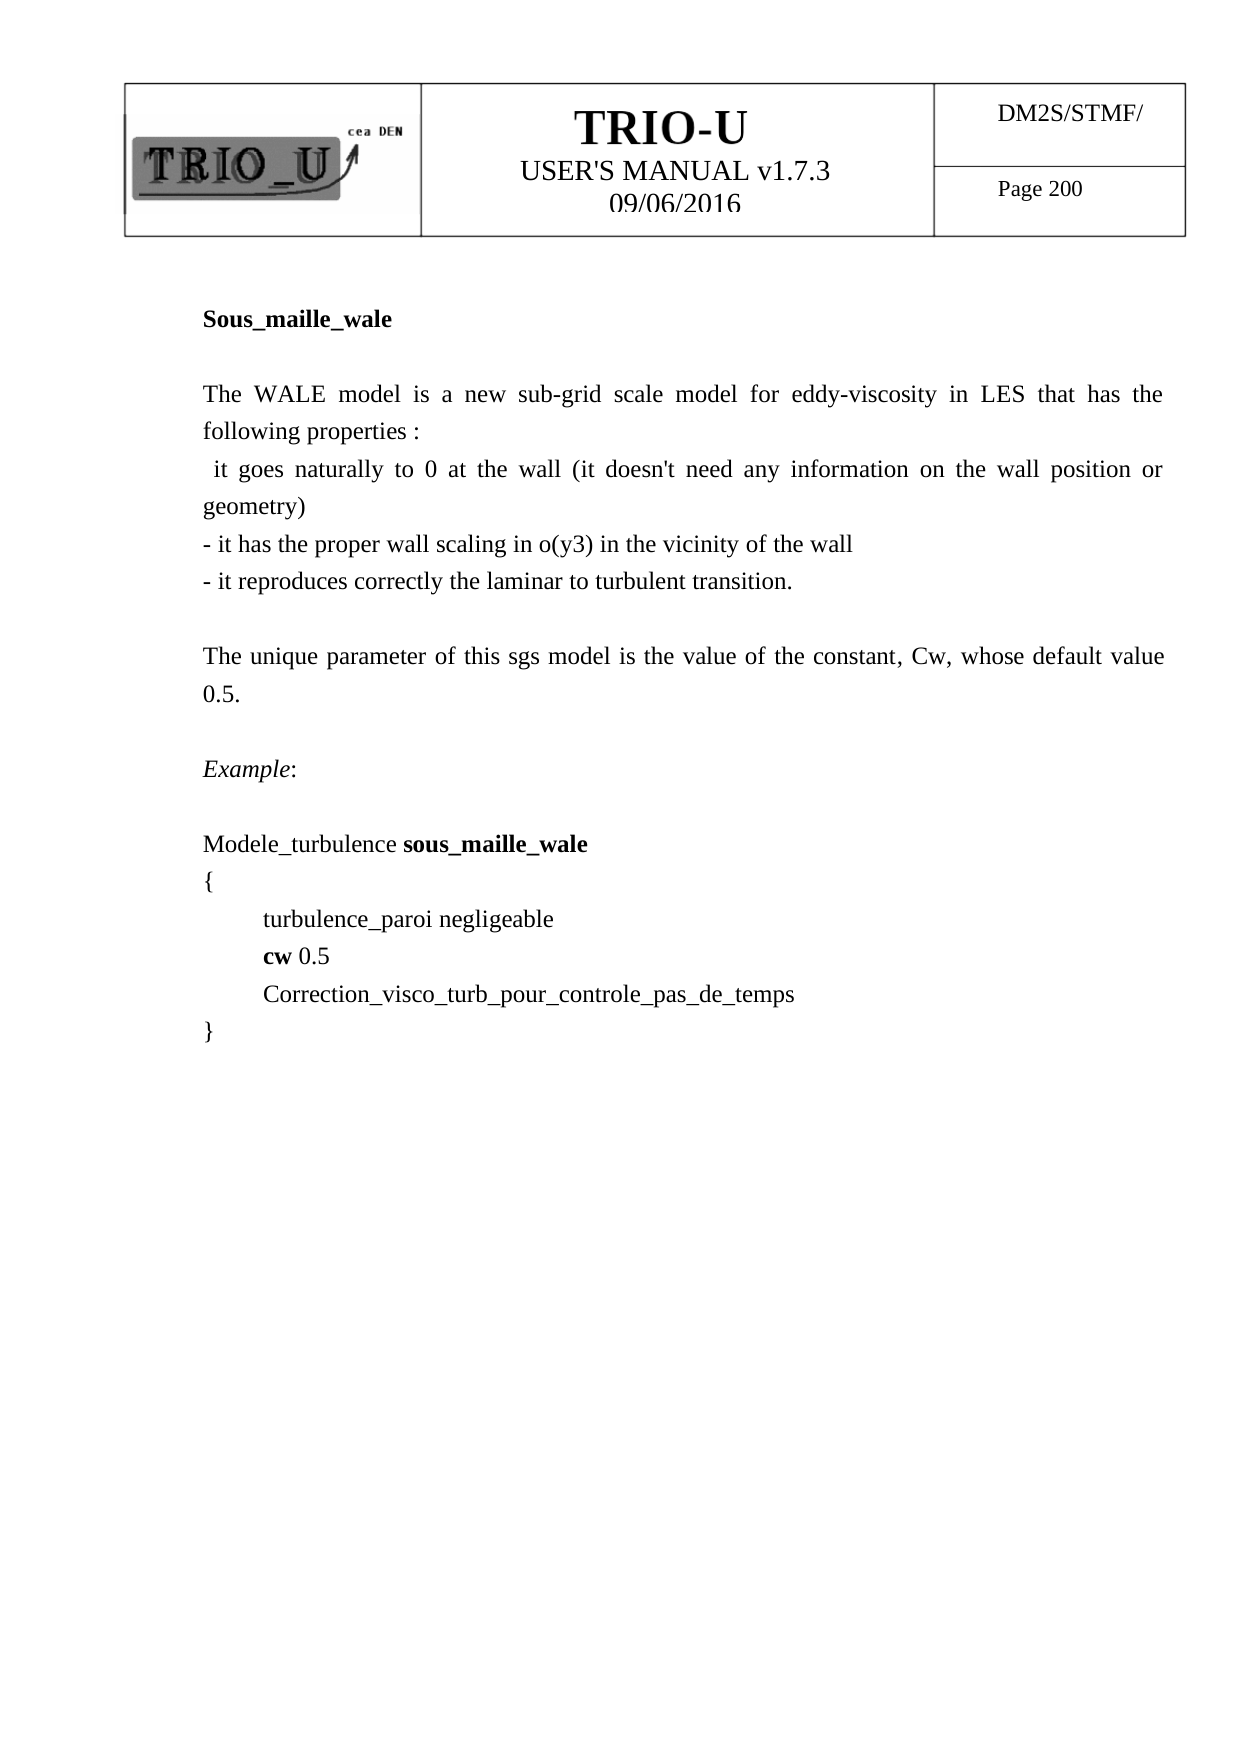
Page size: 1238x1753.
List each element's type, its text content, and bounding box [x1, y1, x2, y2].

text { [203, 858, 1165, 895]
text it goes naturally to 0 at the wall (it doesn't need any information on the wall position or geometry) [203, 445, 1165, 520]
text } [203, 1008, 1165, 1045]
text turbulence_paroi negligeable [203, 895, 1165, 933]
text The WALE model is a new sub-grid scale model for eddy-viscosity in LES that has the following properties : [203, 370, 1165, 445]
text Modele_turbulence sous_maille_wale [203, 820, 1165, 858]
text Example: [203, 745, 1165, 783]
text The unique parameter of this sgs model is the value of the constant, Cw, whose default value 0.5. [203, 633, 1165, 708]
text - it reproduces correctly the laminar to turbulent transition. [203, 558, 1165, 595]
text - it has the proper wall scaling in o(y3) in the vicinity of the wall [203, 520, 1165, 558]
text Correction_visco_turb_pour_controle_pas_de_temps [203, 970, 1165, 1008]
text cw 0.5 [203, 933, 1165, 970]
text Sous_maille_wale [203, 295, 1165, 333]
